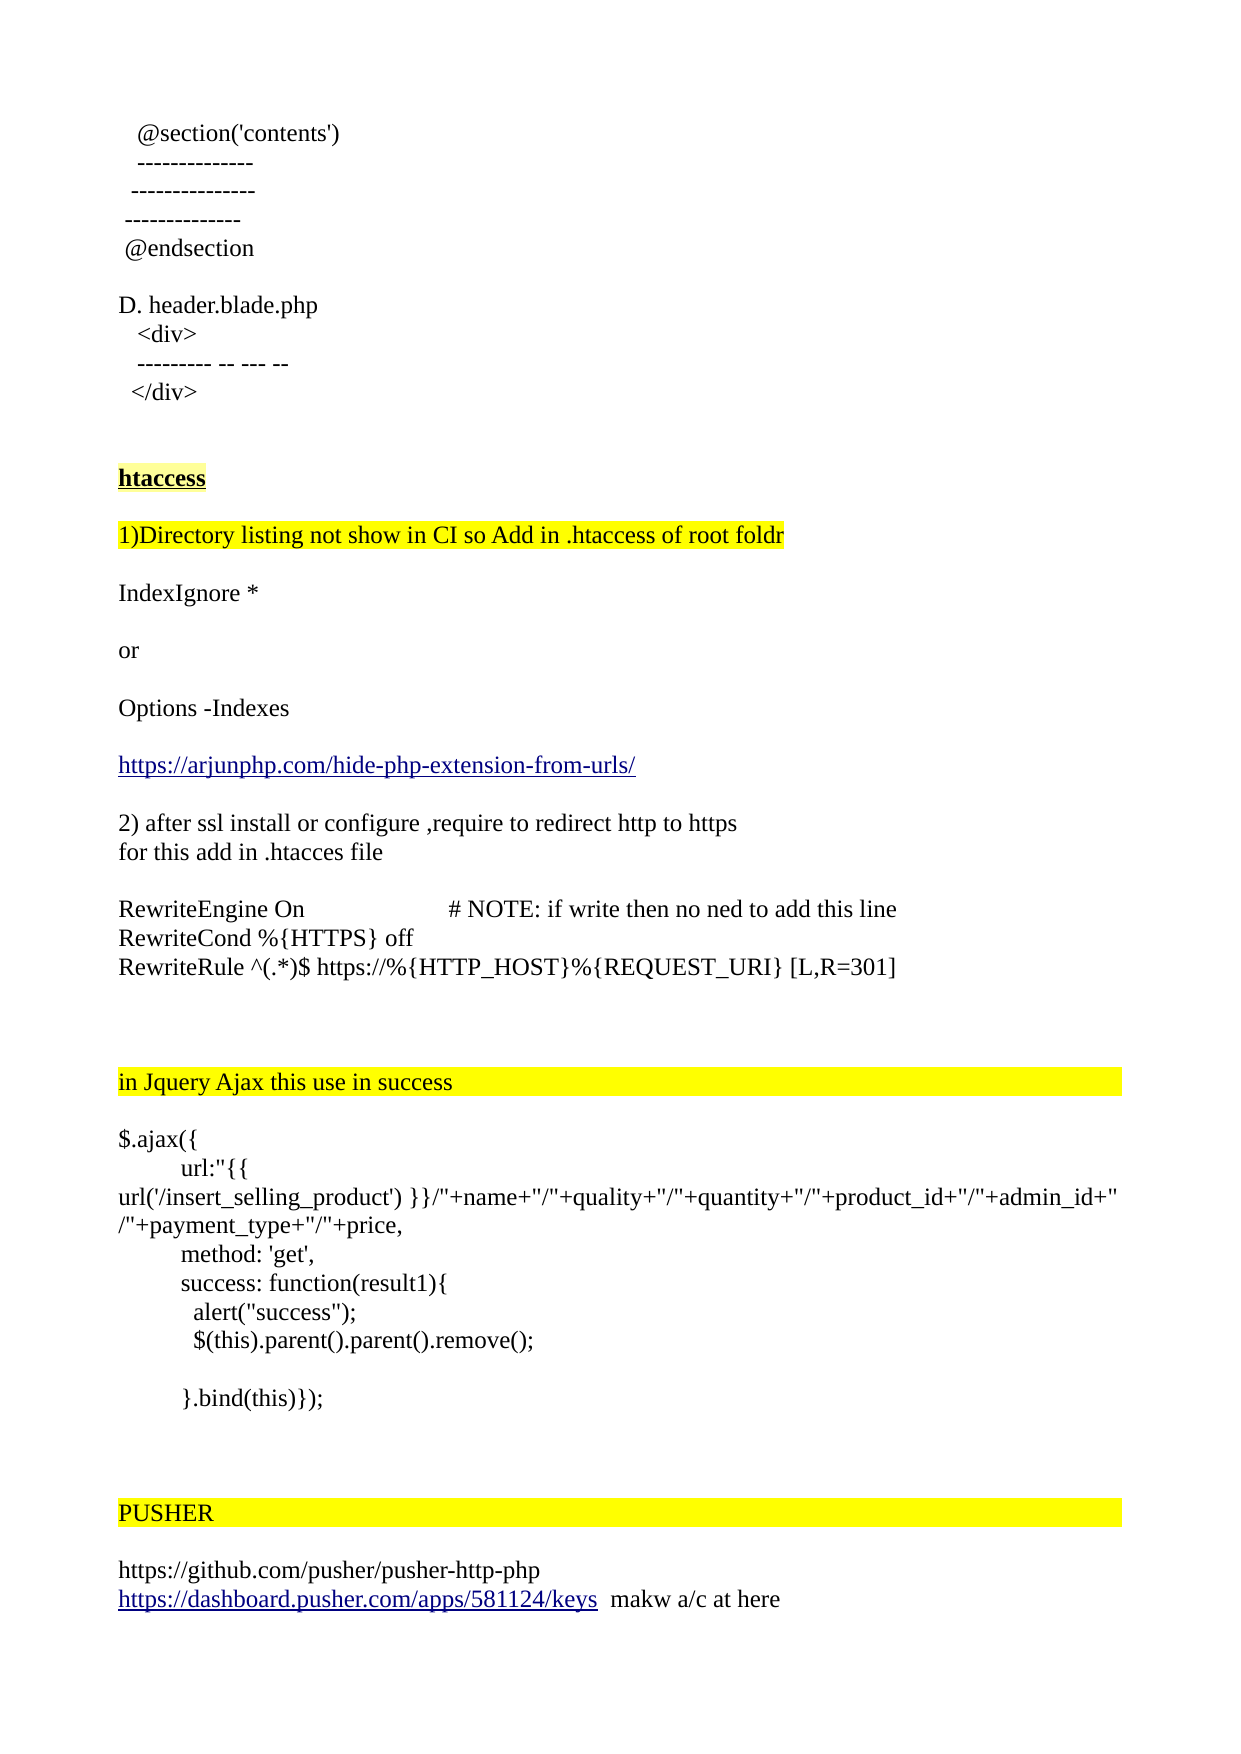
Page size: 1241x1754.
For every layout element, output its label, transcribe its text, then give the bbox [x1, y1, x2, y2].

text $(this).parent().parent().remove(); [118, 1326, 1122, 1354]
text RewriteRule ^(.*)$ https://%{HTTP_HOST}%{REQUEST_URI} [L,R=301] [118, 952, 1122, 981]
text url:"{{ url('/insert_selling_product') }}/"+name+"/"+quality+"/"+quantity+"/"+product_id+"/"+admin_id+"/"+payment_type+"/"+price, [118, 1153, 1122, 1239]
text https://dashboard.pusher.com/apps/581124/keys makw a/c at here [118, 1584, 1122, 1613]
text -------------- [118, 204, 1122, 233]
text RewriteEngine On # NOTE: if write then no ned to add this line [118, 894, 1122, 923]
text <div> [118, 319, 1122, 348]
text or [118, 636, 1122, 664]
text PUSHER [118, 1498, 1122, 1527]
text D. header.blade.php [118, 291, 1122, 319]
text 1)Directory listing not show in CI so Add in .htaccess of root foldr [118, 521, 1122, 549]
text $.ajax({ [118, 1124, 1122, 1153]
text htaccess [118, 463, 1122, 492]
text in Jquery Ajax this use in success [118, 1067, 1122, 1096]
text </div> [118, 377, 1122, 406]
text }.bind(this)}); [118, 1383, 1122, 1412]
text method: 'get', [118, 1239, 1122, 1268]
text IndexIgnore * [118, 578, 1122, 607]
text https://github.com/pusher/pusher-http-php [118, 1556, 1122, 1584]
text success: function(result1){ [118, 1268, 1122, 1297]
text @endsection [118, 233, 1122, 262]
text @section('contents') [118, 118, 1122, 147]
text https://arjunphp.com/hide-php-extension-from-urls/ [118, 751, 1122, 779]
text RewriteCond %{HTTPS} off [118, 923, 1122, 952]
text 2) after ssl install or configure ,require to redirect http to https for this add in .htacces file [118, 808, 1122, 866]
text -------------- [118, 147, 1122, 176]
text --------- -- --- -- [118, 348, 1122, 377]
text --------------- [118, 176, 1122, 204]
text Options -Indexes [118, 693, 1122, 722]
text alert("success"); [118, 1297, 1122, 1326]
